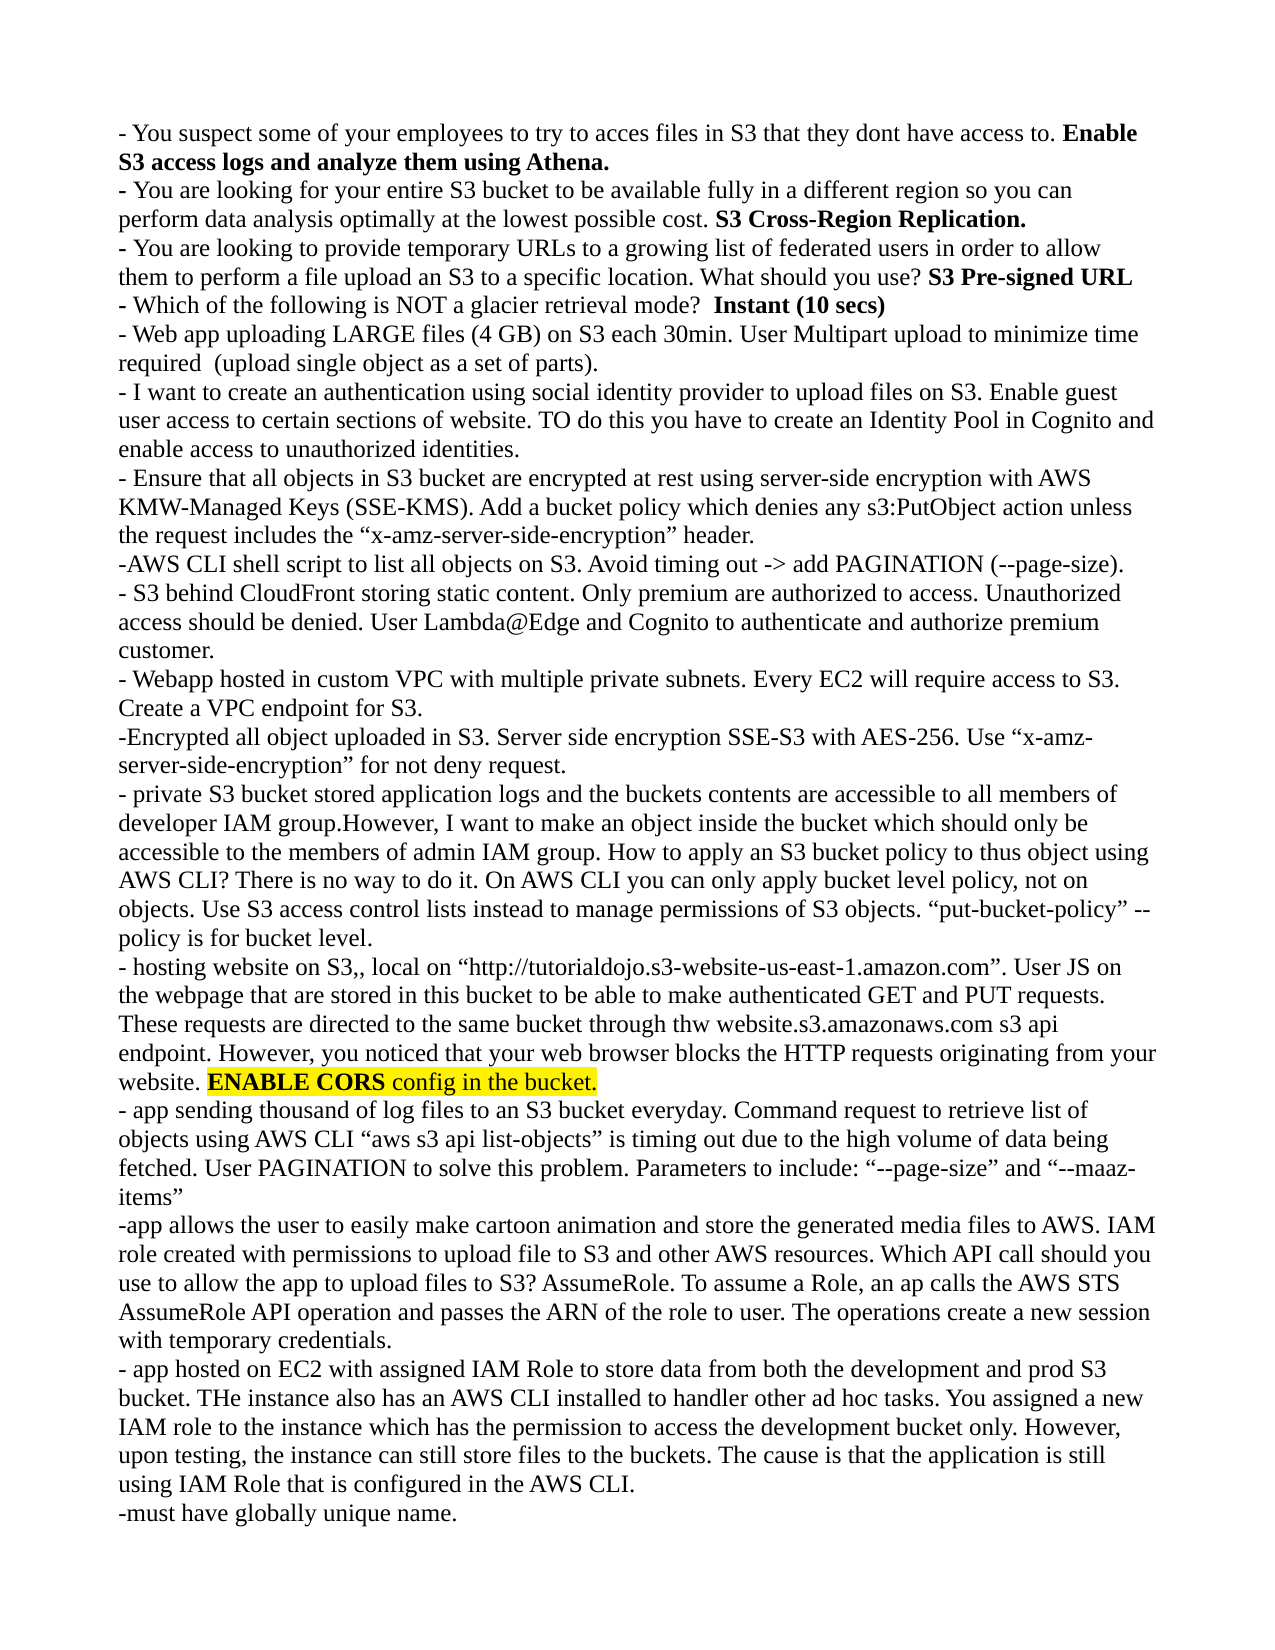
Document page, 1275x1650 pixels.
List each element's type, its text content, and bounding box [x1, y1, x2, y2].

text - hosting website on S3,, local on “http://tutorialdojo.s3-website-us-east-1.amazon.com”. User JS on the webpage that are stored in this bucket to be able to make authenticated GET and PUT requests. These requests are directed to the same bucket through thw website.s3.amazonaws.com s3 api endpoint. However, you noticed that your web browser blocks the HTTP requests originating from your website. ENABLE CORS config in the bucket. [118, 952, 1157, 1096]
text - Ensure that all objects in S3 bucket are encrypted at rest using server-side encryption with AWS KMW-Managed Keys (SSE-KMS). Add a bucket policy which denies any s3:PutObject action unless the request includes the “x-amz-server-side-encryption” header. [118, 463, 1157, 549]
text - Web app uploading LARGE files (4 GB) on S3 each 30min. User Multipart upload to minimize time required (upload single object as a set of parts). [118, 319, 1157, 377]
text - S3 behind CloudFront storing static content. Only premium are authorized to access. Unauthorized access should be denied. User Lambda@Edge and Cognito to authenticate and authorize premium customer. [118, 578, 1157, 664]
text - You are looking for your entire S3 bucket to be available fully in a different region so you can perform data analysis optimally at the lowest possible cost. S3 Cross-Region Replication. [118, 176, 1157, 233]
text - You are looking to provide temporary URLs to a growing list of federated users in order to allow them to perform a file upload an S3 to a specific location. What should you use? S3 Pre-signed URL [118, 233, 1157, 291]
text - private S3 bucket stored application logs and the buckets contents are accessible to all members of developer IAM group.However, I want to make an object inside the bucket which should only be accessible to the members of admin IAM group. How to apply an S3 bucket policy to thus object using AWS CLI? There is no way to do it. On AWS CLI you can only apply bucket level policy, not on objects. Use S3 access control lists instead to manage permissions of S3 objects. “put-bucket-policy” --policy is for bucket level. [118, 779, 1157, 952]
text -AWS CLI shell script to list all objects on S3. Avoid timing out -> add PAGINATION (--page-size). [118, 549, 1157, 578]
text - You suspect some of your employees to try to acces files in S3 that they dont have access to. Enable S3 access logs and analyze them using Athena. [118, 118, 1157, 176]
text - app sending thousand of log files to an S3 bucket everyday. Command request to retrieve list of objects using AWS CLI “aws s3 api list-objects” is timing out due to the high volume of data being fetched. User PAGINATION to solve this problem. Parameters to include: “--page-size” and “--maaz-items” [118, 1096, 1157, 1211]
text - Webapp hosted in custom VPC with multiple private subnets. Every EC2 will require access to S3. Create a VPC endpoint for S3. [118, 664, 1157, 722]
text - Which of the following is NOT a glacier retrieval mode? Instant (10 secs) [118, 291, 1157, 319]
text -must have globally unique name. [118, 1498, 1157, 1527]
text - app hosted on EC2 with assigned IAM Role to store data from both the development and prod S3 bucket. THe instance also has an AWS CLI installed to handler other ad hoc tasks. You assigned a new IAM role to the instance which has the permission to access the development bucket only. However, upon testing, the instance can still store files to the buckets. The cause is that the application is still using IAM Role that is configured in the AWS CLI. [118, 1354, 1157, 1498]
text - I want to create an authentication using social identity provider to upload files on S3. Enable guest user access to certain sections of website. TO do this you have to create an Identity Pool in Cognito and enable access to unauthorized identities. [118, 377, 1157, 463]
text -app allows the user to easily make cartoon animation and store the generated media files to AWS. IAM role created with permissions to upload file to S3 and other AWS resources. Which API call should you use to allow the app to upload files to S3? AssumeRole. To assume a Role, an ap calls the AWS STS AssumeRole API operation and passes the ARN of the role to user. The operations create a new session with temporary credentials. [118, 1211, 1157, 1354]
text -Encrypted all object uploaded in S3. Server side encryption SSE-S3 with AES-256. Use “x-amz-server-side-encryption” for not deny request. [118, 722, 1157, 779]
